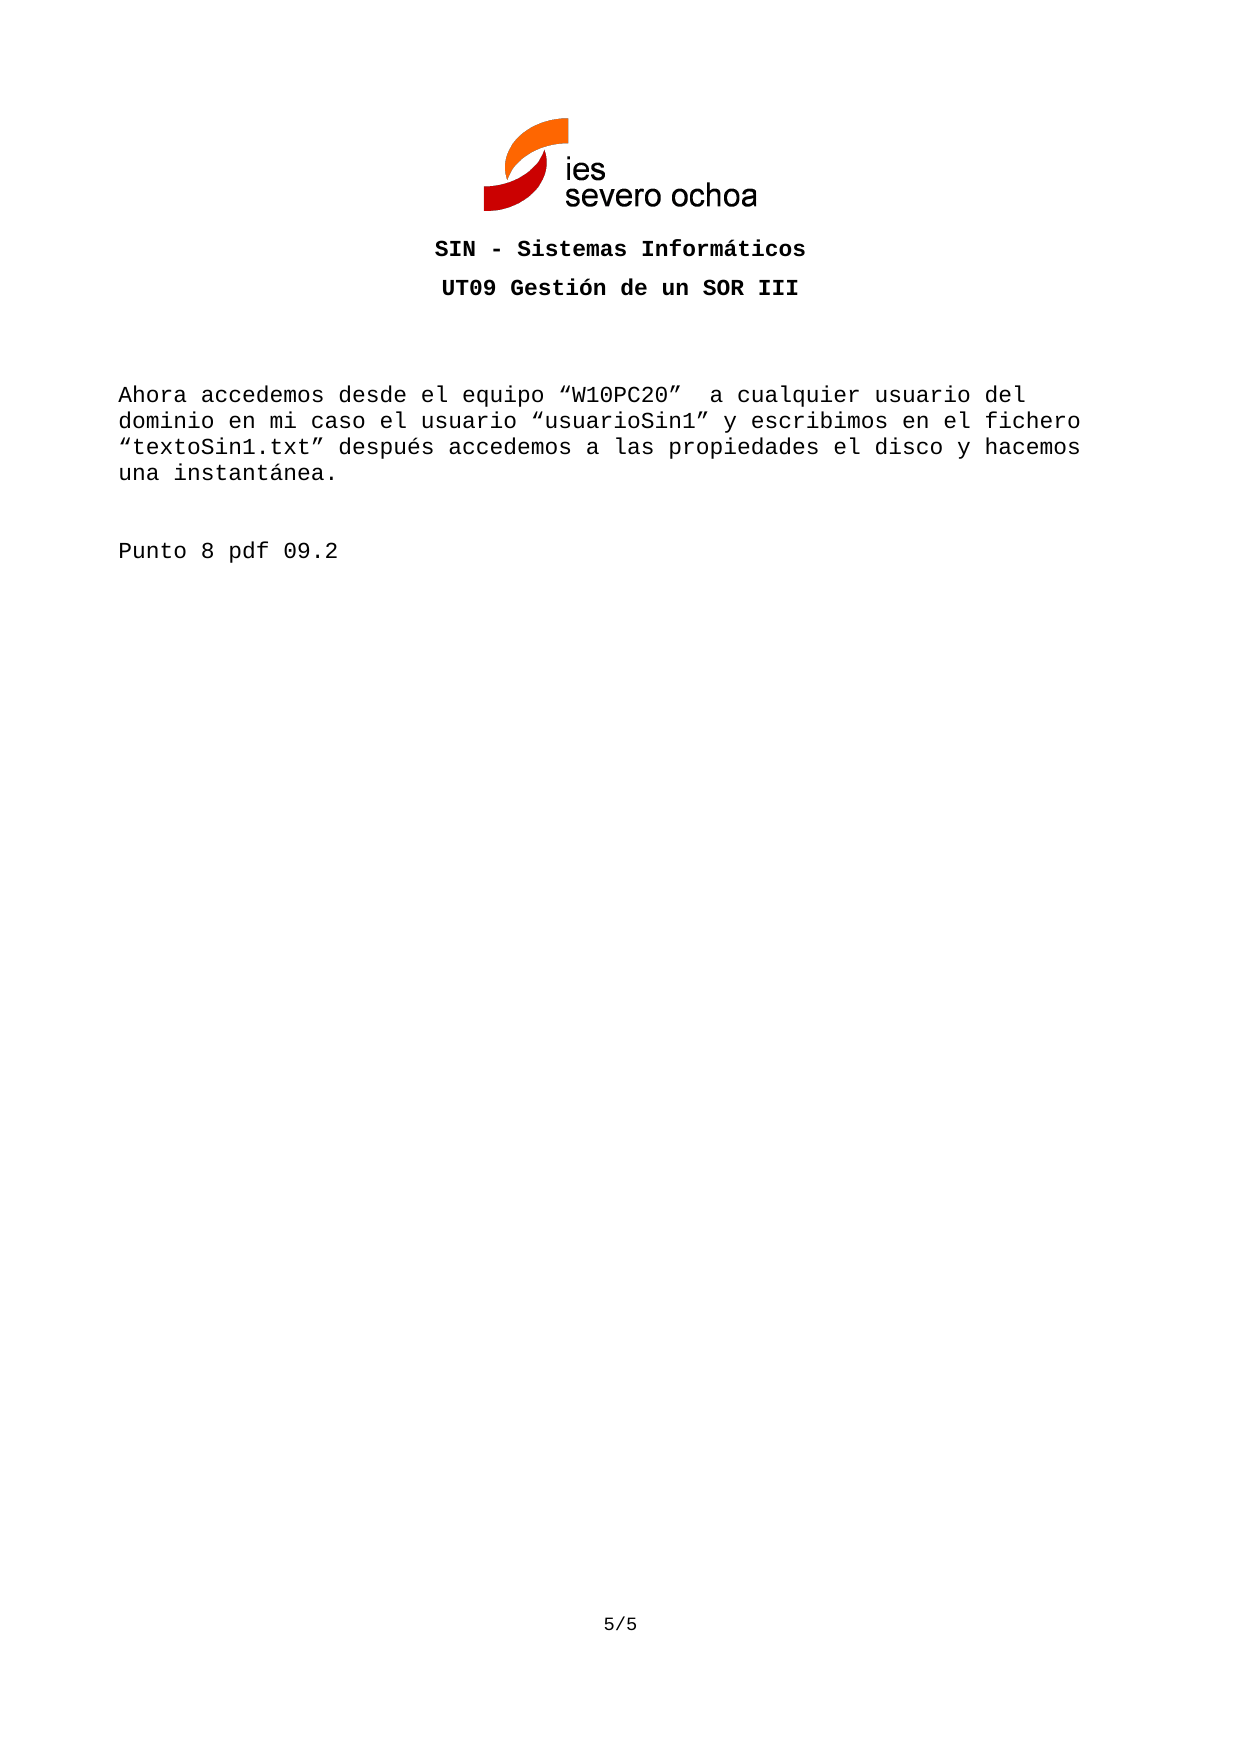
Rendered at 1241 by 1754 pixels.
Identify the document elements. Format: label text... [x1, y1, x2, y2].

text Punto 8 pdf 09.2 [118, 539, 1122, 565]
text Ahora accedemos desde el equipo “W10PC20” a cualquier usuario del dominio en mi caso el usuario “usuarioSin1” y escribimos en el fichero “textoSin1.txt” después accedemos a las propiedades el disco y hacemos una instantánea. [118, 383, 1122, 487]
picture [483, 118, 757, 211]
